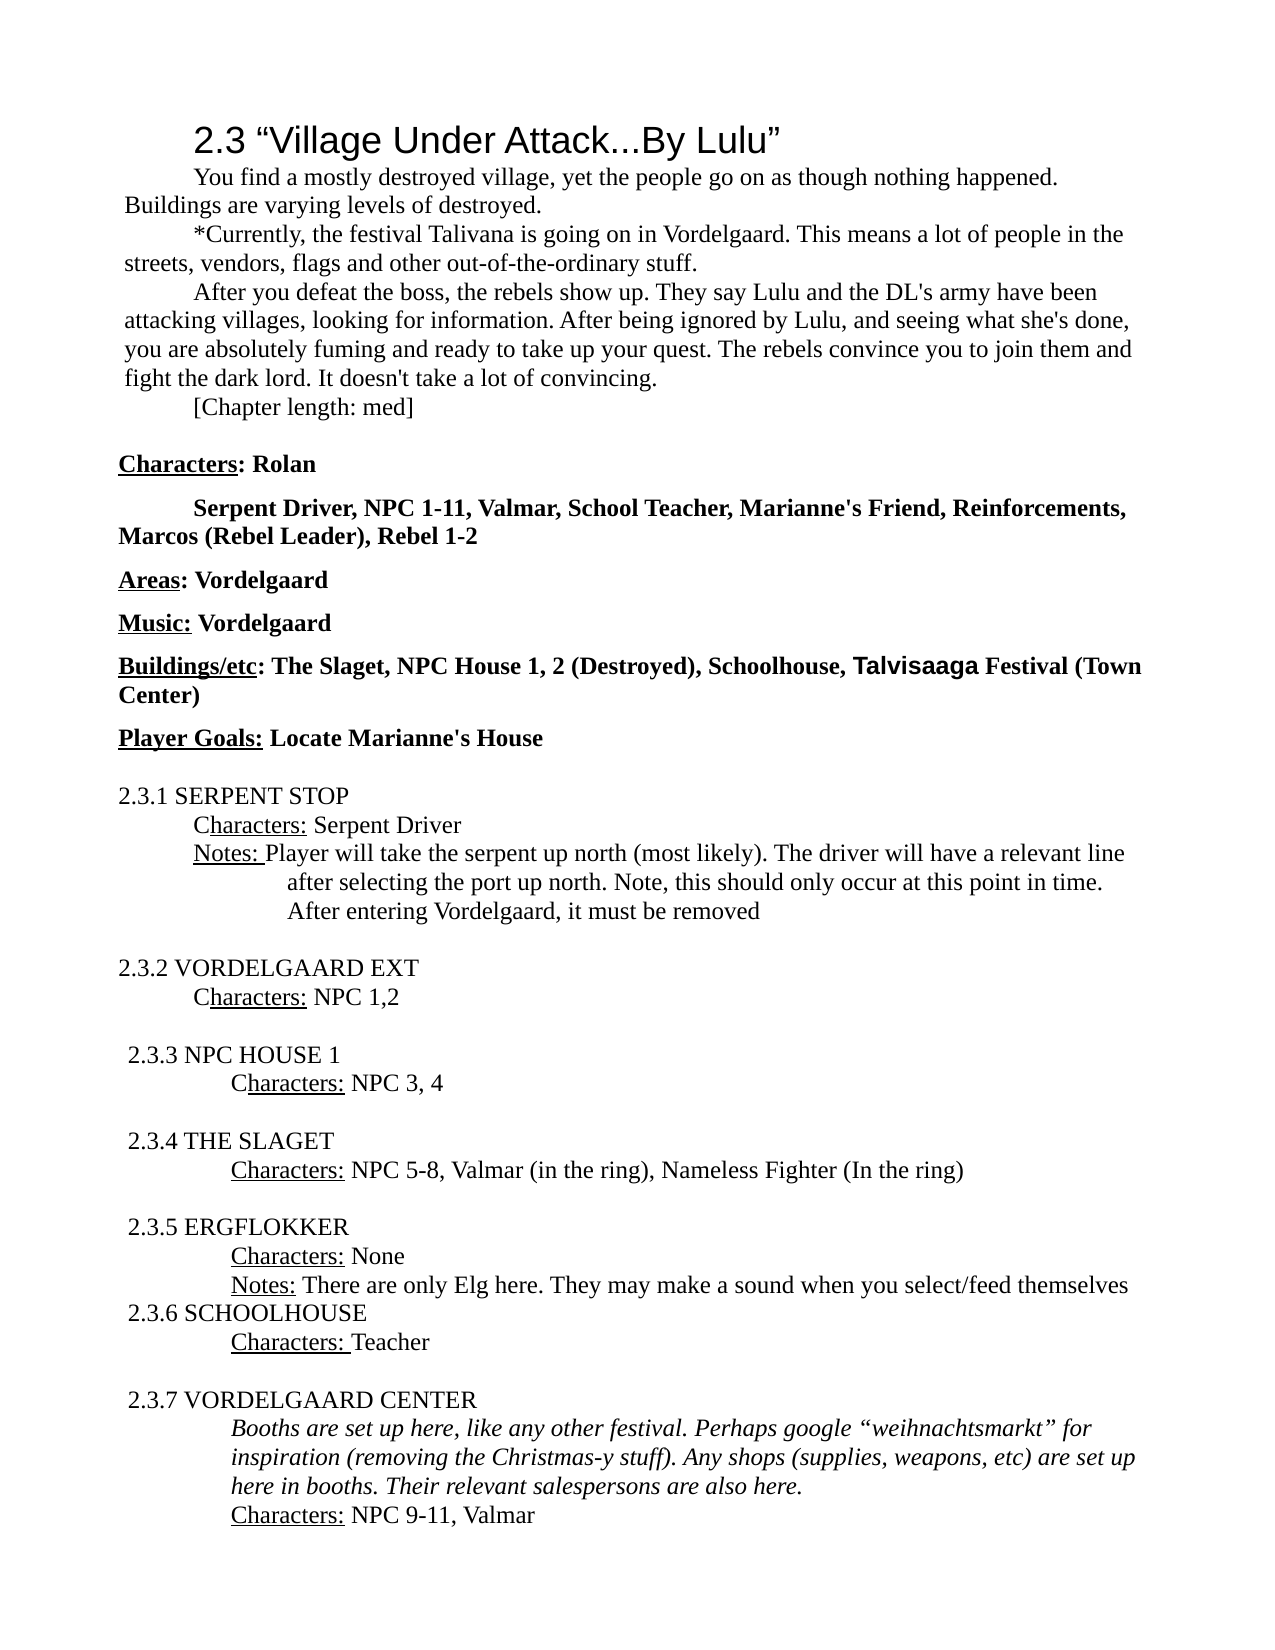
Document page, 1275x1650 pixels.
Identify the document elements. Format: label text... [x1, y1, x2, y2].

text *Currently, the festival Talivana is going on in Vordelgaard. This means a lot of people in the streets, vendors, flags and other out-of-the-ordinary stuff. [124, 219, 1157, 277]
subtitle 2.3 “Village Under Attack...By Lulu” [193, 118, 1157, 162]
text 2.3.1 SERPENT STOP [118, 781, 1157, 810]
text 2.3.7 VORDELGAARD CENTER [128, 1385, 1157, 1413]
text Characters: NPC 5-8, Valmar (in the ring), Nameless Fighter (In the ring) [128, 1155, 1157, 1183]
text Booths are set up here, like any other festival. Perhaps google “weihnachtsmarkt” for inspiration (removing the Christmas-y stuff). Any shops (supplies, weapons, etc) are set up here in booths. Their relevant salespersons are also here. [128, 1413, 1157, 1500]
text 2.3.4 THE SLAGET [128, 1126, 1157, 1155]
text You find a mostly destroyed village, yet the people go on as though nothing happened. Buildings are varying levels of destroyed. [124, 162, 1157, 219]
text Notes: Player will take the serpent up north (most likely). The driver will have a relevant line after selecting the port up north. Note, this should only occur at this point in time. After entering Vordelgaard, it must be removed [193, 838, 1157, 925]
text 2.3.5 ERGFLOKKER [128, 1212, 1157, 1241]
text Characters: Rolan [118, 449, 1157, 478]
text 2.3.3 NPC HOUSE 1 [128, 1040, 1157, 1068]
text Characters: NPC 3, 4 [128, 1068, 1157, 1097]
text Characters: Serpent Driver [193, 810, 1157, 838]
text 2.3.6 SCHOOLHOUSE [128, 1298, 1157, 1327]
text 2.3.2 VORDELGAARD EXT [118, 953, 1157, 982]
text Notes: There are only Elg here. They may make a sound when you select/feed themselves [128, 1270, 1157, 1298]
text [Chapter length: med] [193, 392, 1157, 421]
text Characters: NPC 9-11, Valmar [128, 1500, 1157, 1528]
text Player Goals: Locate Marianne's House [118, 723, 1157, 752]
text After you defeat the boss, the rebels show up. They say Lulu and the DL's army have been attacking villages, looking for information. After being ignored by Lulu, and seeing what she's done, you are absolutely fuming and ready to take up your quest. The rebels convince you to join them and fight the dark lord. It doesn't take a lot of convincing. [124, 277, 1157, 392]
text Characters: None [128, 1241, 1157, 1270]
text Music: Vordelgaard [118, 608, 1157, 637]
text Areas: Vordelgaard [118, 565, 1157, 593]
text Buildings/etc: The Slaget, NPC House 1, 2 (Destroyed), Schoolhouse, Talvisaaga Festival (Town Center) [118, 651, 1157, 709]
text Serpent Driver, NPC 1-11, Valmar, School Teacher, Marianne's Friend, Reinforcements, Marcos (Rebel Leader), Rebel 1-2 [118, 493, 1157, 550]
text Characters: Teacher [128, 1327, 1157, 1356]
text Characters: NPC 1,2 [193, 982, 1157, 1011]
